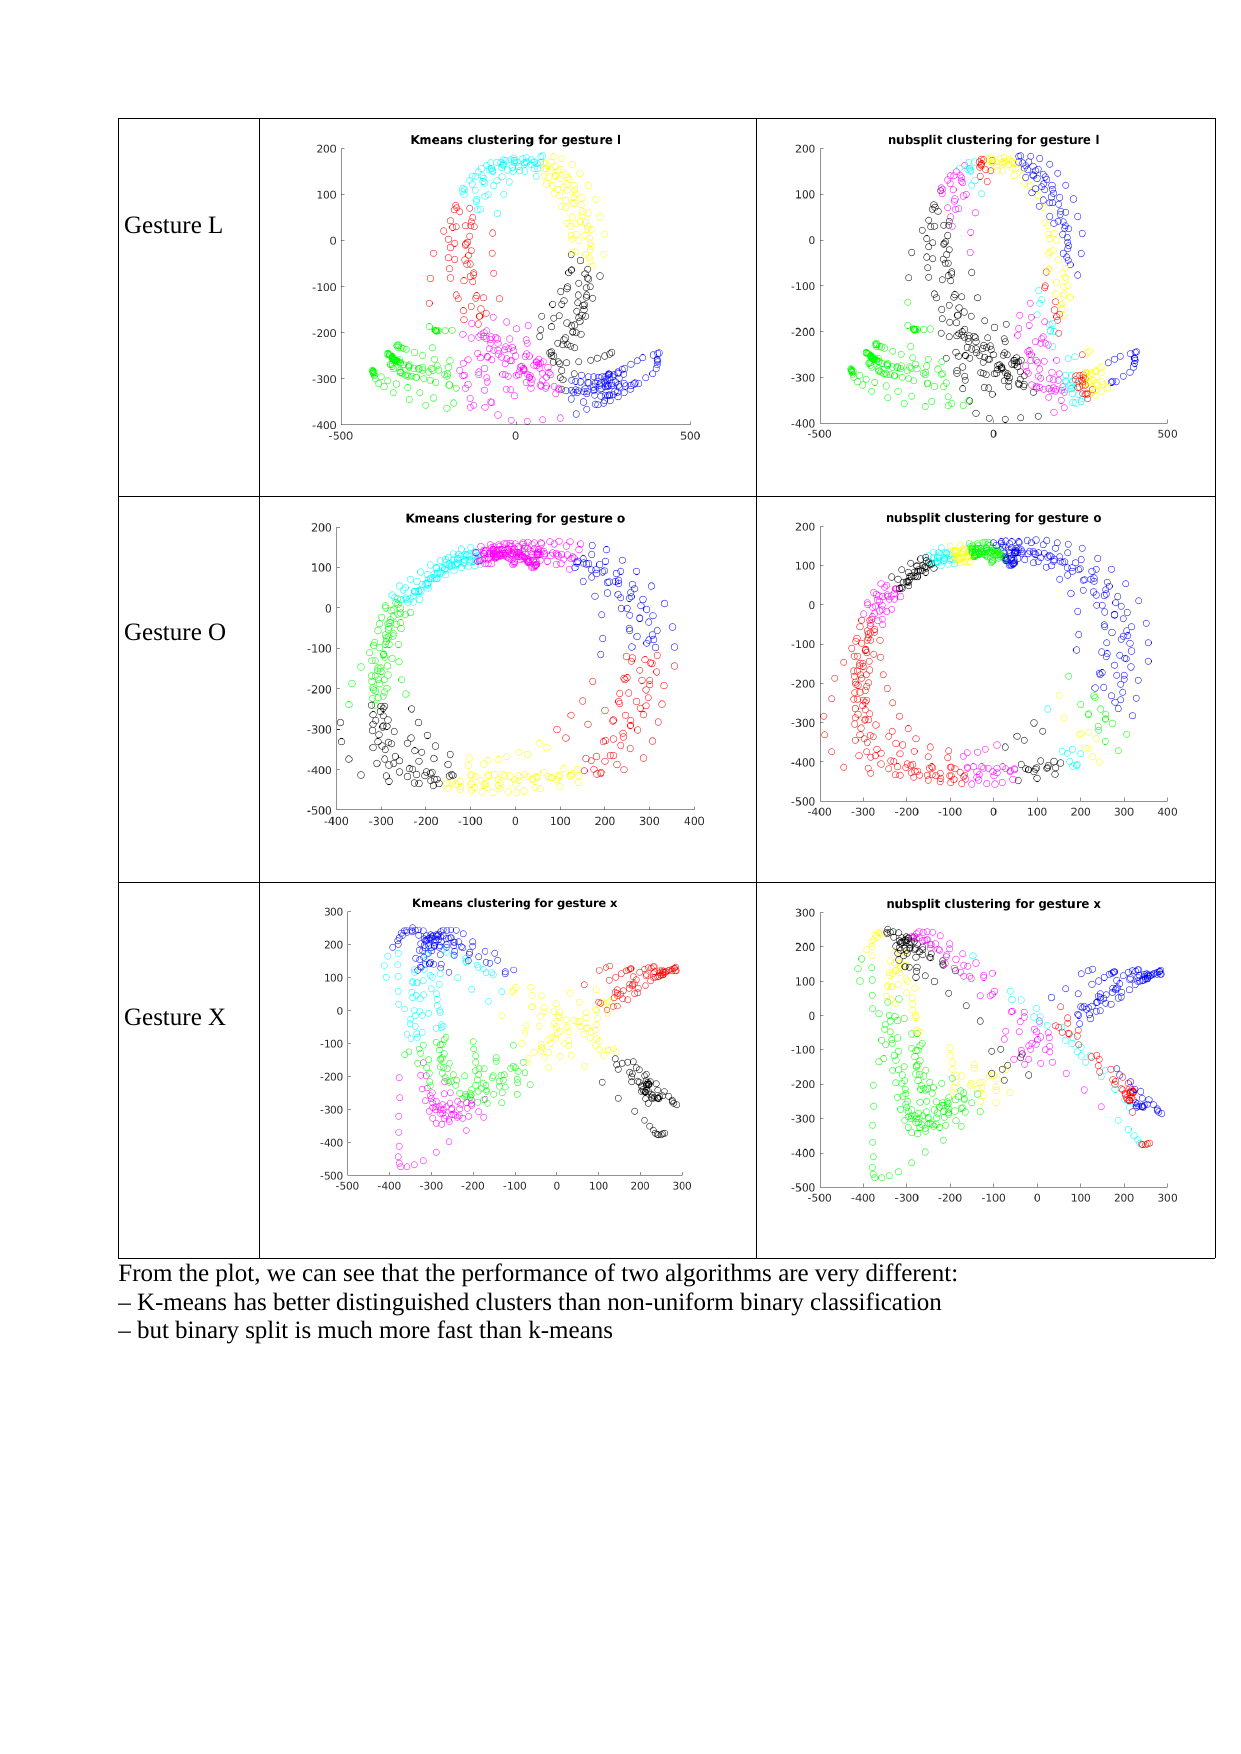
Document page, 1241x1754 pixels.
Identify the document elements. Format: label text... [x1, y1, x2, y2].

table_cell Gesture L [119, 119, 259, 496]
table_cell [260, 883, 756, 1258]
table_cell [757, 883, 1215, 1258]
table_cell Gesture X [119, 883, 259, 1258]
picture [292, 887, 723, 1211]
picture [761, 501, 1210, 838]
table_cell [757, 497, 1215, 882]
picture [282, 123, 733, 462]
table_cell Gesture O [119, 497, 259, 882]
picture [761, 123, 1210, 460]
text – but binary split is much more fast than k-means [118, 1315, 1122, 1344]
picture [761, 887, 1210, 1224]
text From the plot, we can see that the performance of two algorithms are very different: [118, 1259, 1122, 1287]
picture [276, 501, 738, 848]
table_cell [260, 497, 756, 882]
text – K-means has better distinguished clusters than non-uniform binary classification [118, 1287, 1122, 1315]
table_cell [757, 119, 1215, 496]
table_cell [260, 119, 756, 496]
